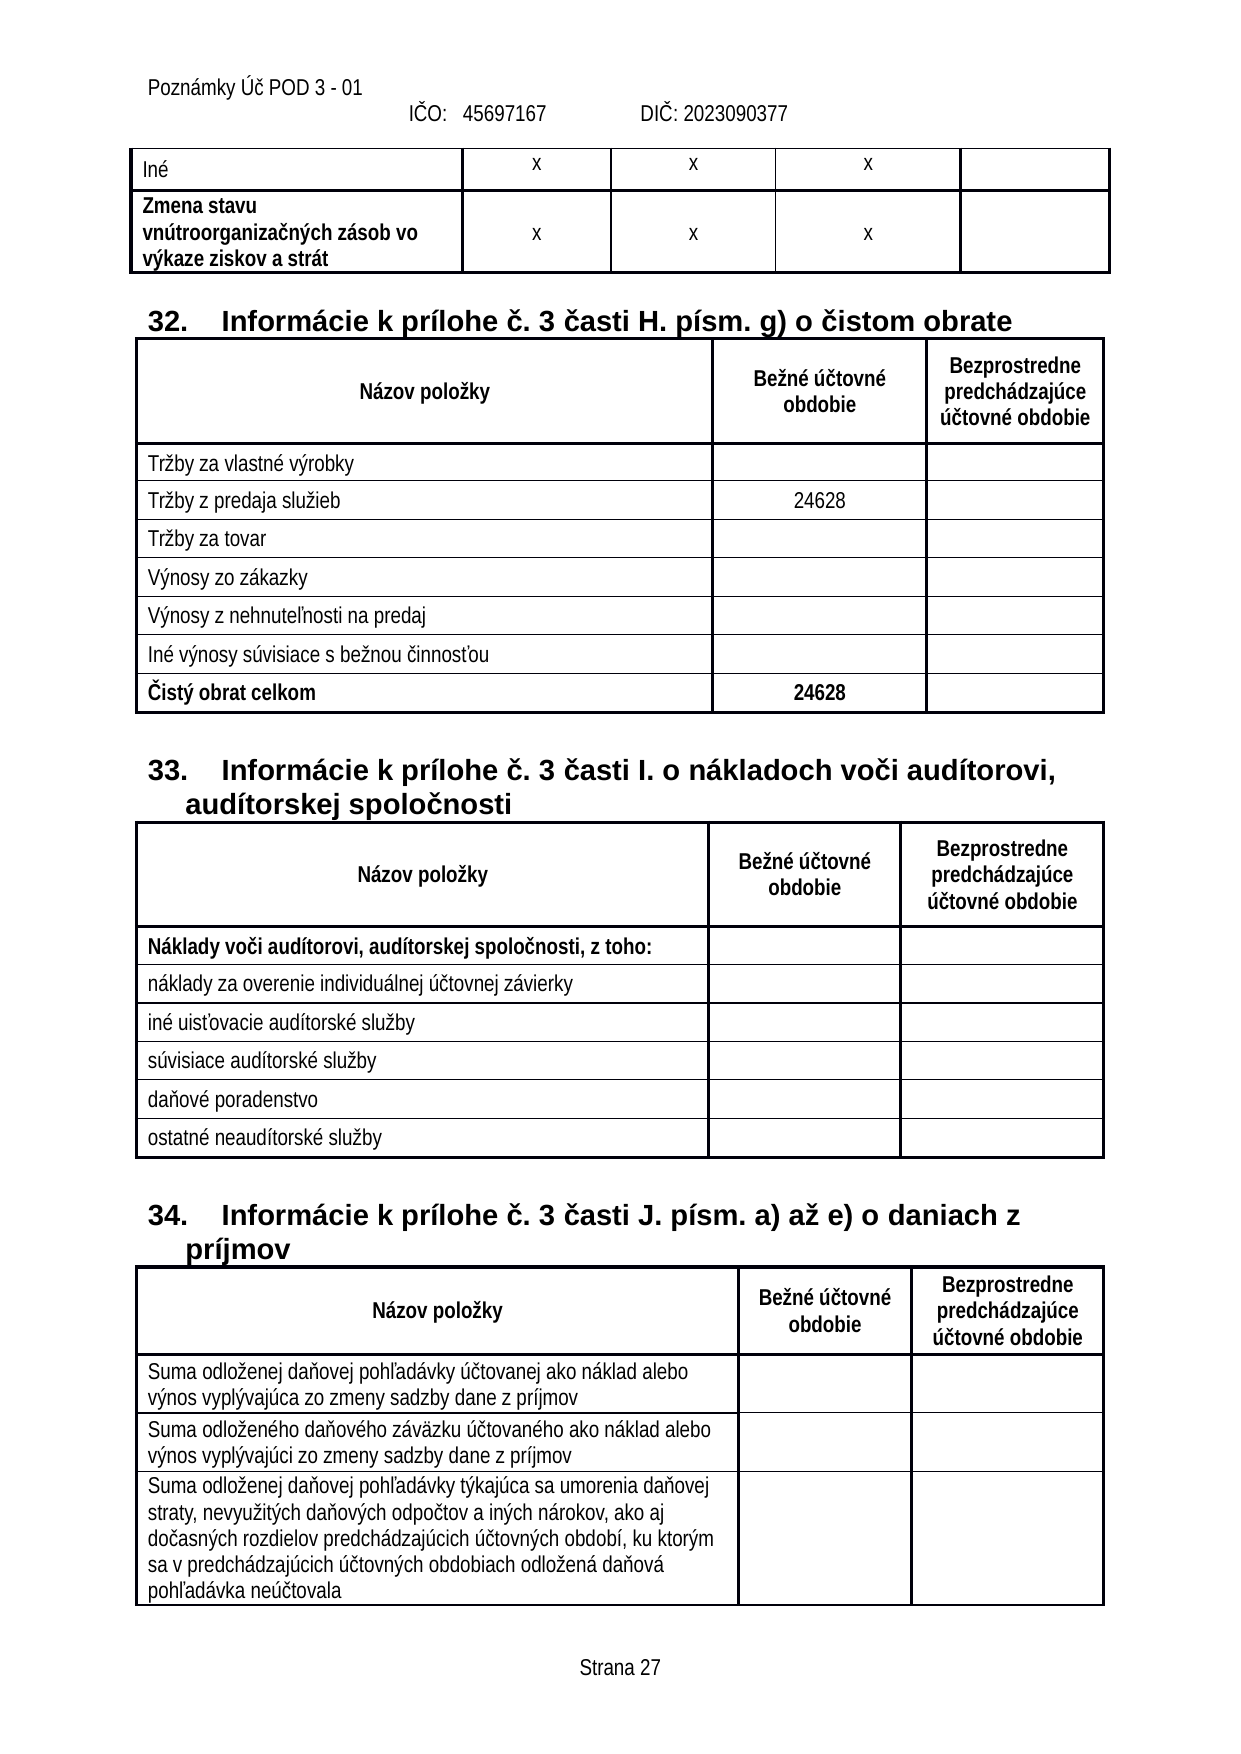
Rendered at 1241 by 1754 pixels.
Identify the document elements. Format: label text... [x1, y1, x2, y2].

table_cell [714, 520, 925, 557]
table_cell Iné [133, 149, 461, 189]
table_cell [740, 1356, 910, 1412]
table_cell [928, 520, 1102, 557]
table_cell [913, 1356, 1102, 1412]
table_cell [710, 965, 899, 1002]
table_cell [714, 597, 925, 634]
title Informácie k prílohe č. 3 časti I. o nákladoch voči audítorovi, audítorskej spoločnosti [148, 753, 1092, 821]
table_cell [710, 1119, 899, 1156]
table_cell [710, 1042, 899, 1079]
table_header Názov položky [138, 1269, 737, 1353]
table_cell [913, 1472, 1102, 1604]
table_header Bezprostredne predchádzajúce účtovné obdobie [913, 1269, 1102, 1353]
table_cell Čistý obrat celkom [138, 674, 711, 711]
table_cell Náklady voči audítorovi, audítorskej spoločnosti, z toho: [138, 928, 707, 964]
title Informácie k prílohe č. 3 časti H. písm. g) o čistom obrate [148, 304, 1092, 337]
table_cell x [612, 192, 775, 271]
table_cell [928, 674, 1102, 711]
table_cell [902, 1042, 1102, 1079]
table_cell [928, 445, 1102, 480]
table_cell daňové poradenstvo [138, 1080, 707, 1117]
table_cell [710, 1080, 899, 1117]
table_cell [710, 928, 899, 964]
table_cell iné uisťovacie audítorské služby [138, 1004, 707, 1041]
table_cell [714, 445, 925, 480]
table_header Bežné účtovné obdobie [710, 824, 899, 925]
table_header Bežné účtovné obdobie [714, 340, 925, 442]
table_cell Suma odloženého daňového záväzku účtovaného ako náklad alebo výnos vyplývajúci zo zmeny sadzby dane z príjmov [138, 1414, 737, 1471]
table_header Bezprostredne predchádzajúce účtovné obdobie [928, 340, 1102, 442]
table_cell [902, 965, 1102, 1002]
table_cell súvisiace audítorské služby [138, 1042, 707, 1079]
table_cell Iné výnosy súvisiace s bežnou činnosťou [138, 635, 711, 672]
table_cell [928, 558, 1102, 596]
table_cell [928, 597, 1102, 634]
table_cell [928, 481, 1102, 519]
table_cell x [612, 149, 775, 189]
table_cell [928, 635, 1102, 672]
table_cell Suma odloženej daňovej pohľadávky účtovanej ako náklad alebo výnos vyplývajúca zo zmeny sadzby dane z príjmov [138, 1356, 737, 1412]
table_cell Výnosy zo zákazky [138, 558, 711, 596]
table_header Bežné účtovné obdobie [740, 1269, 910, 1353]
table_cell x [776, 149, 959, 189]
table_cell [714, 635, 925, 672]
table_cell 24628 [714, 674, 925, 711]
table_header Názov položky [138, 340, 711, 442]
table_cell [902, 1004, 1102, 1041]
table_cell Tržby za tovar [138, 520, 711, 557]
table_cell [710, 1004, 899, 1041]
table_cell ostatné neaudítorské služby [138, 1119, 707, 1156]
table_cell Výnosy z nehnuteľnosti na predaj [138, 597, 711, 634]
table_cell Suma odloženej daňovej pohľadávky týkajúca sa umorenia daňovej straty, nevyužitých daňových odpočtov a iných nárokov, ako aj dočasných rozdielov predchádzajúcich účtovných období, ku ktorým sa v predchádzajúcich účtovných obdobiach odložená daňová pohľadávka neúčtovala [138, 1472, 737, 1604]
table_cell [902, 1080, 1102, 1117]
table_header Bezprostredne predchádzajúce účtovné obdobie [902, 824, 1102, 925]
table_cell [740, 1472, 910, 1604]
table_cell [962, 149, 1108, 189]
table_cell Tržby za vlastné výrobky [138, 445, 711, 480]
table_cell náklady za overenie individuálnej účtovnej závierky [138, 965, 707, 1002]
table_cell [740, 1413, 910, 1471]
table_cell Tržby z predaja služieb [138, 481, 711, 519]
table_header Názov položky [138, 824, 707, 925]
table_cell Zmena stavu vnútroorganizačných zásob vo výkaze ziskov a strát [133, 192, 461, 271]
table_cell x [464, 192, 610, 271]
table_cell [902, 1119, 1102, 1156]
table_cell x [776, 192, 959, 271]
table_cell [902, 928, 1102, 964]
table_cell [714, 558, 925, 596]
table_cell [962, 192, 1108, 271]
table_cell 24628 [714, 481, 925, 519]
table_cell [913, 1413, 1102, 1471]
title Informácie k prílohe č. 3 časti J. písm. a) až e) o daniach z príjmov [148, 1198, 1092, 1265]
table_cell x [464, 149, 610, 189]
